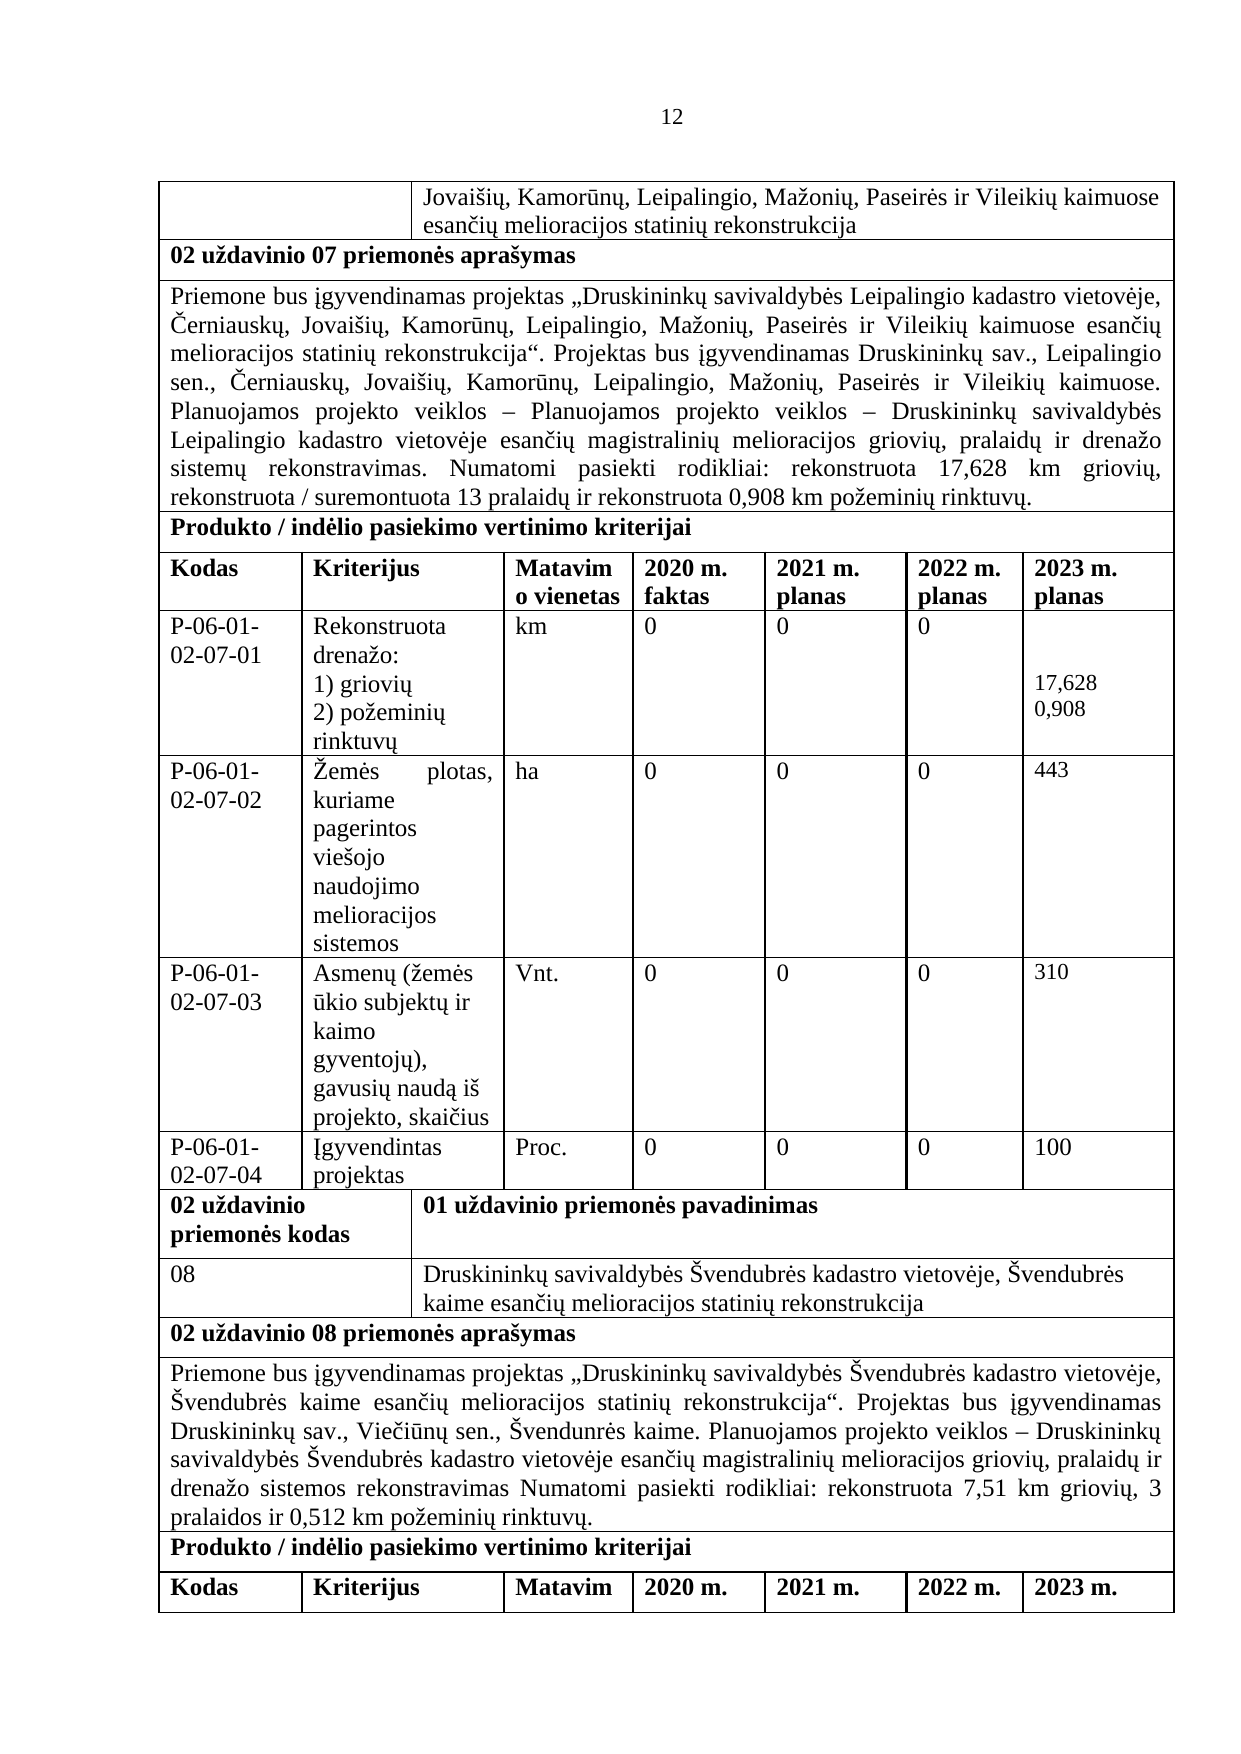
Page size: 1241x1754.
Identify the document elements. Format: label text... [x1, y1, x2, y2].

table_cell 0 [908, 611, 1022, 755]
table_cell Matavim [505, 1573, 632, 1612]
table_cell 08 [160, 1259, 411, 1317]
table_cell ha [505, 756, 632, 957]
table_cell Žemės plotas, kuriame pagerintos viešojo naudojimo melioracijos sistemos [303, 756, 503, 957]
table_cell P-06-01-02-07-03 [160, 958, 301, 1131]
table_cell Priemone bus įgyvendinamas projektas „Druskininkų savivaldybės Švendubrės kadastro vietovėje, Švendubrės kaime esančių melioracijos statinių rekonstrukcija“. Projektas bus įgyvendinamas Druskininkų sav., Viečiūnų sen., Švendunrės kaime. Planuojamos projekto veiklos – Druskininkų savivaldybės Švendubrės kadastro vietovėje esančių magistralinių melioracijos griovių, pralaidų ir drenažo sistemos rekonstravimas Numatomi pasiekti rodikliai: rekonstruota 7,51 km griovių, 3 pralaidos ir 0,512 km požeminių rinktuvų. [160, 1358, 1173, 1531]
table_cell Produkto / indėlio pasiekimo vertinimo kriterijai [160, 1532, 1173, 1571]
table_cell [160, 182, 411, 239]
table_cell Kriterijus [303, 553, 503, 610]
table_cell 0 [908, 1132, 1022, 1189]
table_cell 0 [908, 958, 1022, 1131]
table_cell P-06-01-02-07-02 [160, 756, 301, 957]
table_cell 310 [1024, 958, 1173, 1131]
table_cell km [505, 611, 632, 755]
table_cell 0 [766, 756, 905, 957]
table_cell 2023 m. [1024, 1573, 1173, 1612]
table_cell Priemone bus įgyvendinamas projektas „Druskininkų savivaldybės Leipalingio kadastro vietovėje, Černiauskų, Jovaišių, Kamorūnų, Leipalingio, Mažonių, Paseirės ir Vileikių kaimuose esančių melioracijos statinių rekonstrukcija“. Projektas bus įgyvendinamas Druskininkų sav., Leipalingio sen., Černiauskų, Jovaišių, Kamorūnų, Leipalingio, Mažonių, Paseirės ir Vileikių kaimuose. Planuojamos projekto veiklos – Planuojamos projekto veiklos – Druskininkų savivaldybės Leipalingio kadastro vietovėje esančių magistralinių melioracijos griovių, pralaidų ir drenažo sistemų rekonstravimas. Numatomi pasiekti rodikliai: rekonstruota 17,628 km griovių, rekonstruota / suremontuota 13 pralaidų ir rekonstruota 0,908 km požeminių rinktuvų. [160, 281, 1173, 511]
table_cell 0 [766, 611, 905, 755]
table_cell 2020 m. [634, 1573, 764, 1612]
table_cell 2021 m. [766, 1573, 905, 1612]
table_cell 2023 m. planas [1024, 553, 1173, 610]
table_cell Įgyvendintas projektas [303, 1132, 503, 1189]
table_cell 17,628 0,908 [1024, 611, 1173, 755]
table_cell Proc. [505, 1132, 632, 1189]
table_cell Kodas [160, 1573, 301, 1612]
table_cell Jovaišių, Kamorūnų, Leipalingio, Mažonių, Paseirės ir Vileikių kaimuose esančių melioracijos statinių rekonstrukcija [412, 182, 1173, 239]
table_cell 0 [634, 1132, 764, 1189]
table_cell Matavimo vienetas [505, 553, 632, 610]
table_cell Rekonstruota drenažo: 1) griovių 2) požeminių rinktuvų [303, 611, 503, 755]
table_cell 02 uždavinio 08 priemonės aprašymas [160, 1318, 1173, 1357]
table_cell Produkto / indėlio pasiekimo vertinimo kriterijai [160, 512, 1173, 552]
table_cell 0 [634, 611, 764, 755]
table_cell 100 [1024, 1132, 1173, 1189]
table_cell P-06-01-02-07-04 [160, 1132, 301, 1189]
table_cell 2020 m. faktas [634, 553, 764, 610]
table_cell Kodas [160, 553, 301, 610]
table_cell 0 [766, 958, 905, 1131]
table_cell P-06-01-02-07-01 [160, 611, 301, 755]
table_cell 0 [634, 958, 764, 1131]
table_cell Asmenų (žemės ūkio subjektų ir kaimo gyventojų), gavusių naudą iš projekto, skaičius [303, 958, 503, 1131]
table_cell 02 uždavinio 07 priemonės aprašymas [160, 240, 1173, 280]
table_cell 2022 m. planas [908, 553, 1022, 610]
table_cell Vnt. [505, 958, 632, 1131]
table_cell Kriterijus [303, 1573, 503, 1612]
table_cell 0 [908, 756, 1022, 957]
table_cell 2021 m. planas [766, 553, 905, 610]
table_cell Druskininkų savivaldybės Švendubrės kadastro vietovėje, Švendubrės kaime esančių melioracijos statinių rekonstrukcija [412, 1259, 1173, 1317]
table_cell 2022 m. [908, 1573, 1022, 1612]
table_cell 01 uždavinio priemonės pavadinimas [412, 1190, 1173, 1258]
table_cell 0 [766, 1132, 905, 1189]
table_cell 02 uždavinio priemonės kodas [160, 1190, 411, 1258]
table_cell 0 [634, 756, 764, 957]
table_cell 443 [1024, 756, 1173, 957]
